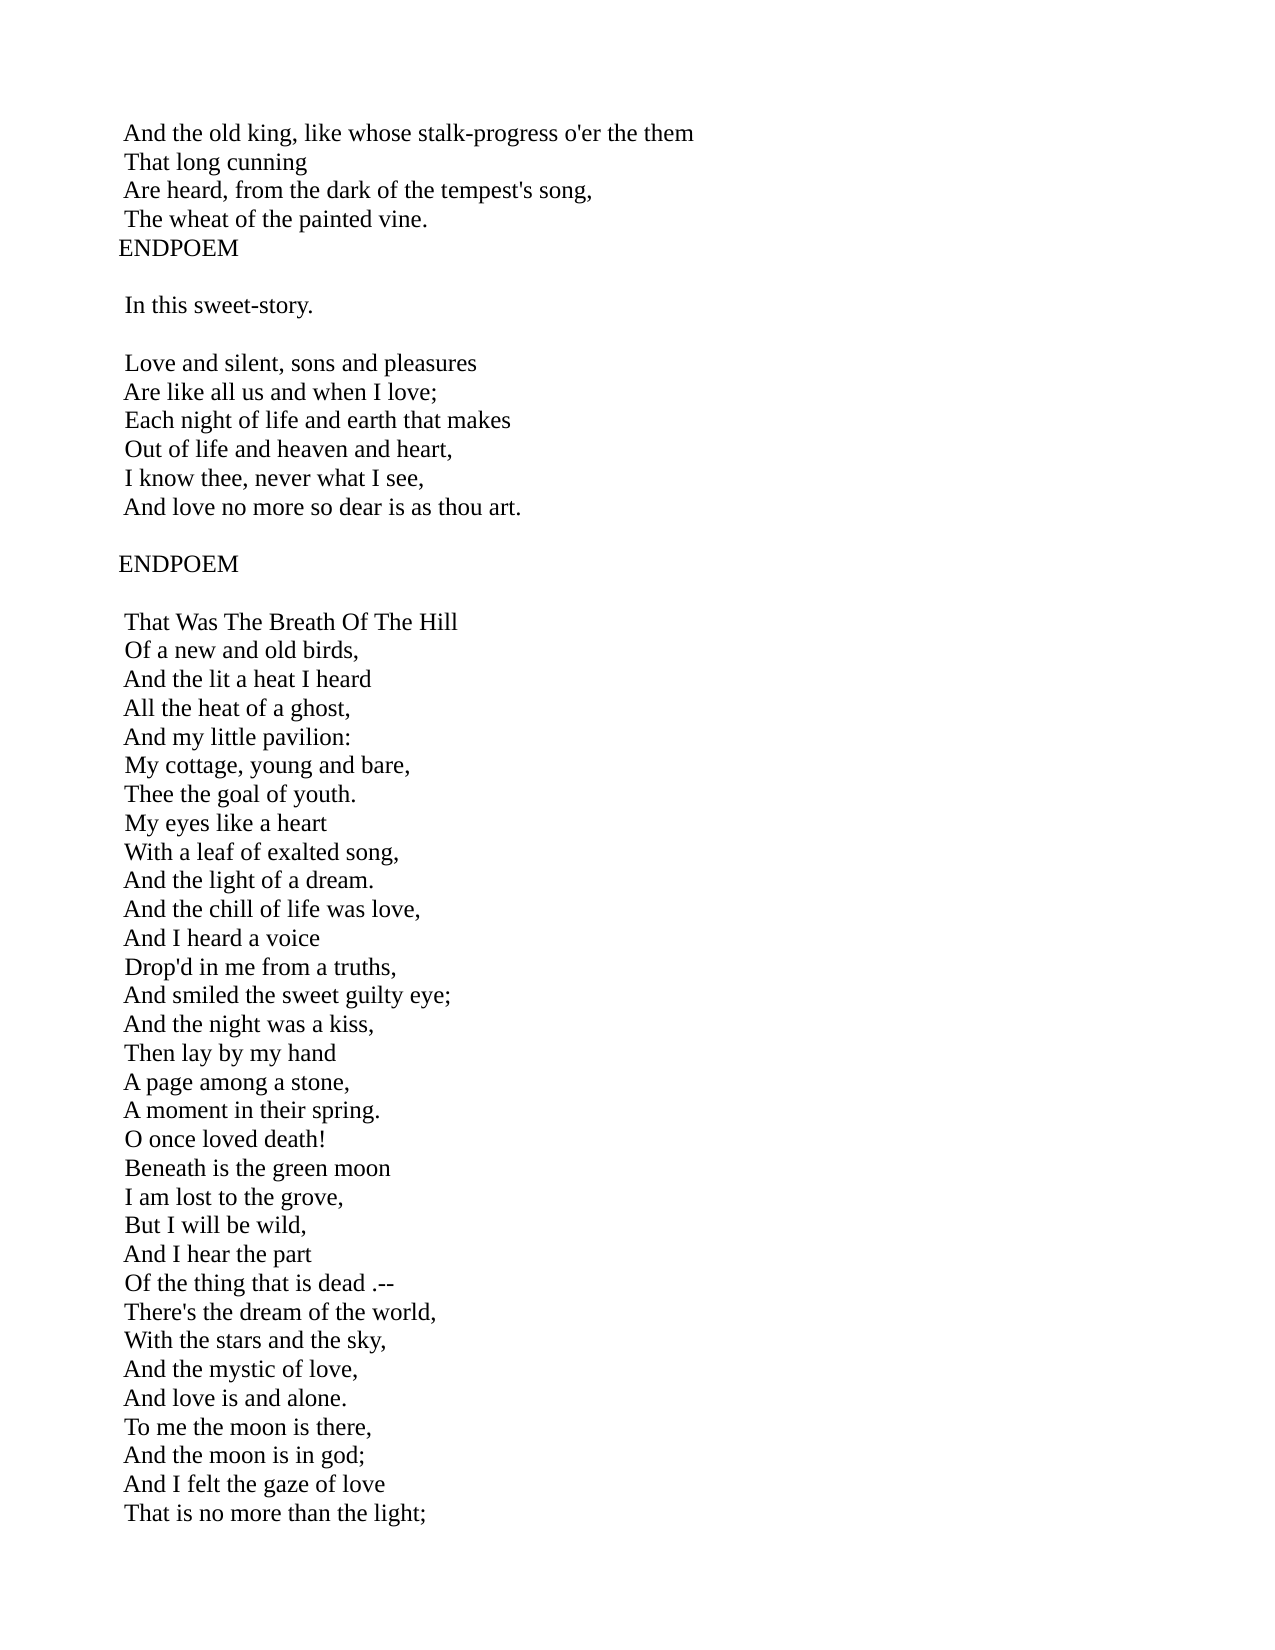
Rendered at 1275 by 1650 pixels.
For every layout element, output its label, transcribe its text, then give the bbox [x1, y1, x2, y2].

text And love is and alone. [118, 1383, 1157, 1412]
text A moment in their spring. [118, 1096, 1157, 1124]
text Are like all us and when I love; [118, 377, 1157, 406]
text And the night was a kiss, [118, 1009, 1157, 1038]
text And the chill of life was love, [118, 894, 1157, 923]
text And my little pavilion: [118, 722, 1157, 751]
text Drop'd in me from a truths, [118, 952, 1157, 981]
text And love no more so dear is as thou art. [118, 492, 1157, 521]
text And the moon is in god; [118, 1441, 1157, 1469]
text Are heard, from the dark of the tempest's song, [118, 176, 1157, 204]
text And the light of a dream. [118, 866, 1157, 894]
text The wheat of the painted vine. [118, 204, 1157, 233]
text That is no more than the light; [118, 1498, 1157, 1527]
text And smiled the sweet guilty eye; [118, 981, 1157, 1009]
text There's the dream of the world, [118, 1297, 1157, 1326]
text I know thee, never what I see, [118, 463, 1157, 492]
text Then lay by my hand [118, 1038, 1157, 1067]
text I am lost to the grove, [118, 1182, 1157, 1211]
text That Was The Breath Of The Hill [118, 607, 1157, 636]
text All the heat of a ghost, [118, 693, 1157, 722]
text Beneath is the green moon [118, 1153, 1157, 1182]
text And I hear the part [118, 1239, 1157, 1268]
text And I heard a voice [118, 923, 1157, 952]
text And the old king, like whose stalk-progress o'er the them [118, 118, 1157, 147]
text And the lit a heat I heard [118, 664, 1157, 693]
text Love and silent, sons and pleasures [118, 348, 1157, 377]
text ENDPOEM [118, 549, 1157, 578]
text And the mystic of love, [118, 1354, 1157, 1383]
text To me the moon is there, [118, 1412, 1157, 1441]
text Of a new and old birds, [118, 636, 1157, 664]
text With the stars and the sky, [118, 1326, 1157, 1354]
text In this sweet-story. [118, 291, 1157, 319]
text Each night of life and earth that makes [118, 406, 1157, 434]
text With a leaf of exalted song, [118, 837, 1157, 866]
text My cottage, young and bare, [118, 751, 1157, 779]
text But I will be wild, [118, 1211, 1157, 1239]
text That long cunning [118, 147, 1157, 176]
text ENDPOEM [118, 233, 1157, 262]
text And I felt the gaze of love [118, 1469, 1157, 1498]
text Thee the goal of youth. [118, 779, 1157, 808]
text O once loved death! [118, 1124, 1157, 1153]
text My eyes like a heart [118, 808, 1157, 837]
text Out of life and heaven and heart, [118, 434, 1157, 463]
text A page among a stone, [118, 1067, 1157, 1096]
text Of the thing that is dead .-- [118, 1268, 1157, 1297]
